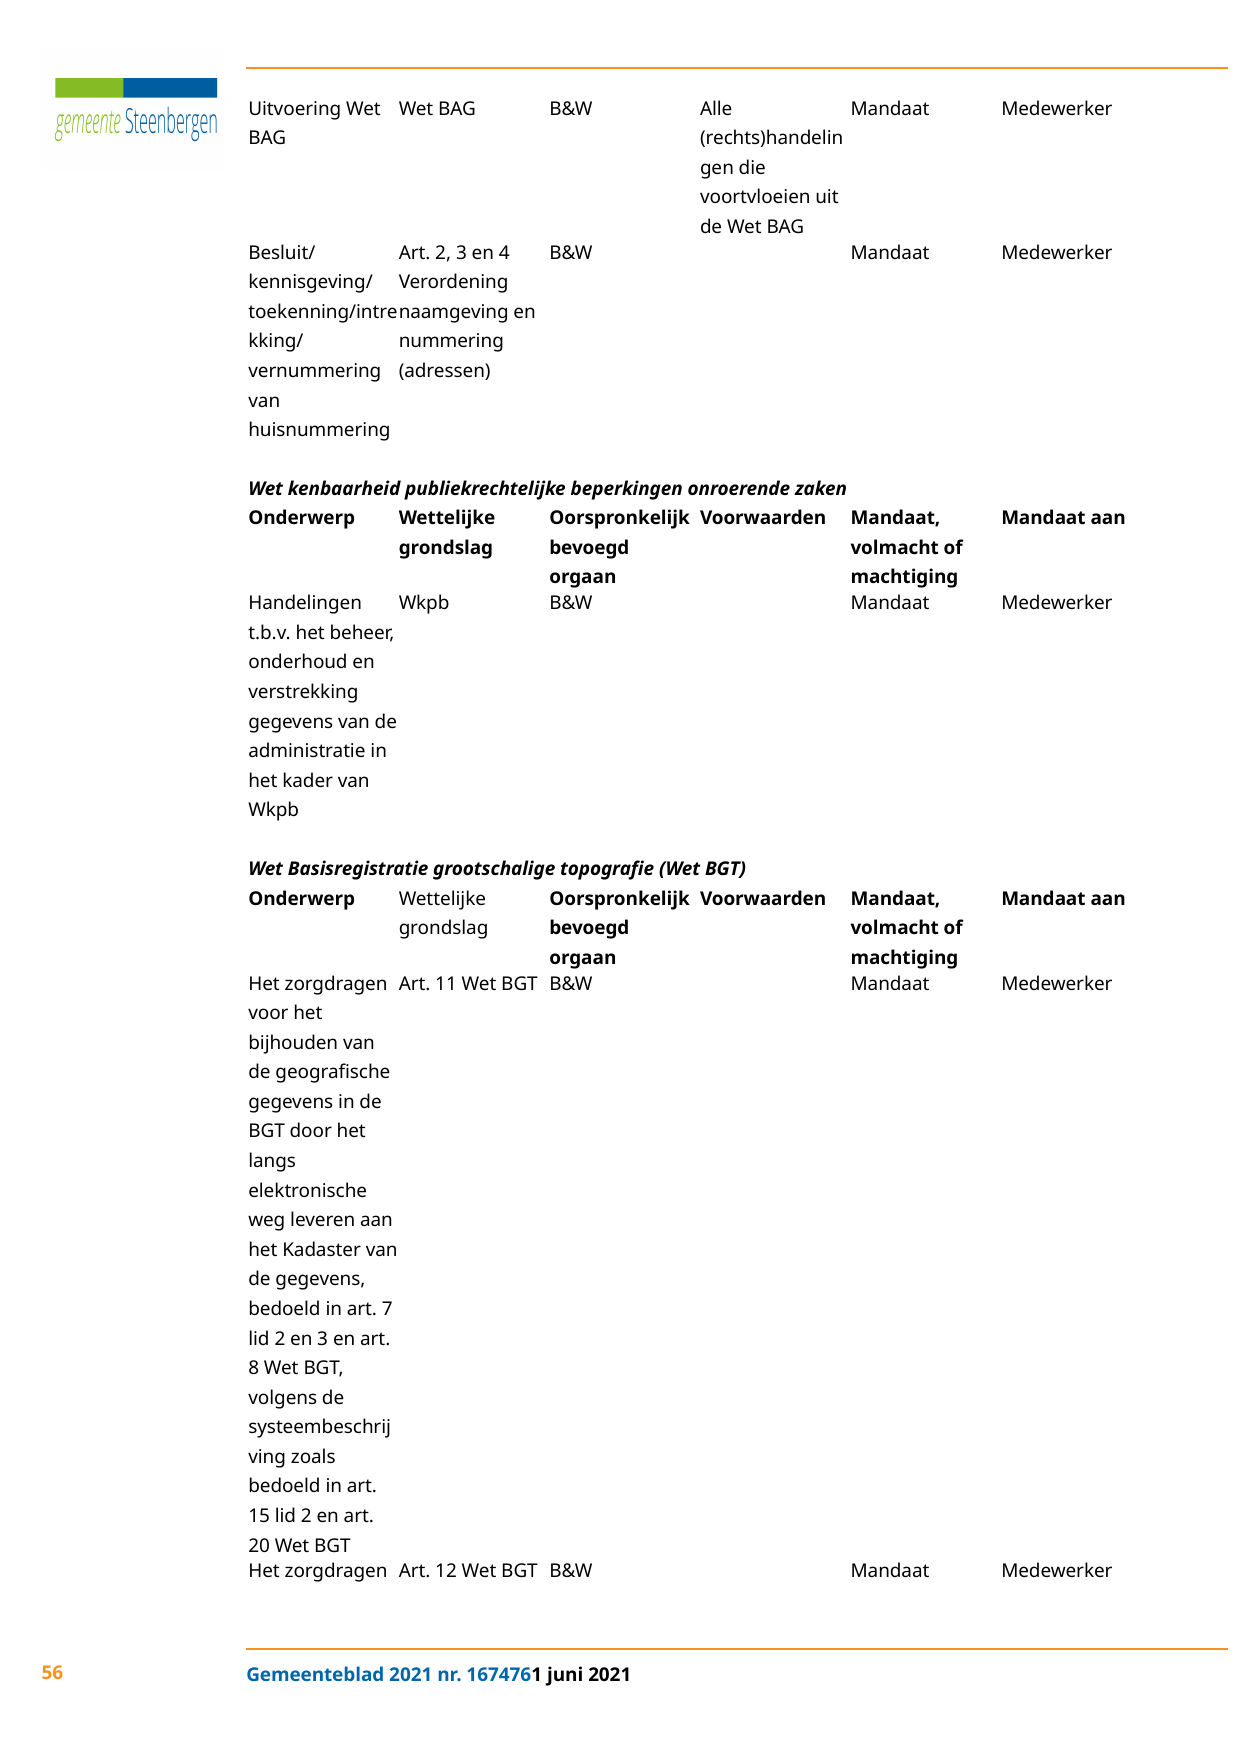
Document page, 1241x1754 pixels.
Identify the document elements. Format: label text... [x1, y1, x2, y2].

table_cell [700, 970, 850, 1557]
table_cell Mandaat [850, 239, 1001, 442]
table_cell Mandaat [850, 970, 1001, 1557]
table_header Onderwerp [248, 505, 398, 589]
table_header Oorspronkelijk bevoegd orgaan [549, 885, 700, 970]
table_cell Mandaat [850, 95, 1001, 239]
table_cell Mandaat [850, 590, 1001, 822]
table_header Oorspronkelijk bevoegd orgaan [549, 505, 700, 589]
table_cell Medewerker [1001, 1558, 1152, 1583]
table_cell Handelingen t.b.v. het beheer, onderhoud en verstrekking gegevens van de administratie in het kader van Wkpb [248, 590, 398, 822]
table_cell [700, 239, 850, 442]
table_header Voorwaarden [700, 505, 850, 589]
table_header Mandaat, volmacht of machtiging [850, 885, 1001, 970]
text Wet Basisregistratie grootschalige topografie (Wet BGT) [248, 855, 1152, 881]
table_header Voorwaarden [700, 885, 850, 970]
table_header Wettelijke grondslag [399, 885, 549, 970]
table_cell B&W [549, 1558, 700, 1583]
table_cell Het zorgdragen voor het bijhouden van de geografische gegevens in de BGT door het langs elektronische weg leveren aan het Kadaster van de gegevens, bedoeld in art. 7 lid 2 en 3 en art. 8 Wet BGT, volgens de systeembeschrijving zoals bedoeld in art. 15 lid 2 en art. 20 Wet BGT [248, 970, 398, 1557]
table_header Mandaat, volmacht of machtiging [850, 505, 1001, 589]
table_cell Mandaat [850, 1558, 1001, 1583]
table_cell Art. 2, 3 en 4 Verordening naamgeving en nummering (adressen) [399, 239, 549, 442]
table_header Wettelijke grondslag [399, 505, 549, 589]
table_header Onderwerp [248, 885, 398, 970]
table_cell B&W [549, 239, 700, 442]
table_cell B&W [549, 95, 700, 239]
table_cell Art. 11 Wet BGT [399, 970, 549, 1557]
table_cell Uitvoering Wet BAG [248, 95, 398, 239]
table_cell [700, 590, 850, 822]
table_cell Het zorgdragen [248, 1558, 398, 1583]
table_cell Alle (rechts)handelingen die voortvloeien uit de Wet BAG [700, 95, 850, 239]
table_cell Medewerker [1001, 970, 1152, 1557]
table_cell Besluit/kennisgeving/ toekenning/intrekking/ vernummering van huisnummering [248, 239, 398, 442]
table_cell Wet BAG [399, 95, 549, 239]
table_cell Wkpb [399, 590, 549, 822]
picture [41, 47, 231, 172]
table_header Mandaat aan [1001, 505, 1152, 589]
table_cell Medewerker [1001, 239, 1152, 442]
table_cell B&W [549, 970, 700, 1557]
table_cell Medewerker [1001, 590, 1152, 822]
text Wet kenbaarheid publiekrechtelijke beperkingen onroerende zaken [248, 475, 1152, 501]
table_cell Art. 12 Wet BGT [399, 1558, 549, 1583]
table_header Mandaat aan [1001, 885, 1152, 970]
table_cell B&W [549, 590, 700, 822]
table_cell Medewerker [1001, 95, 1152, 239]
table_cell [700, 1558, 850, 1583]
